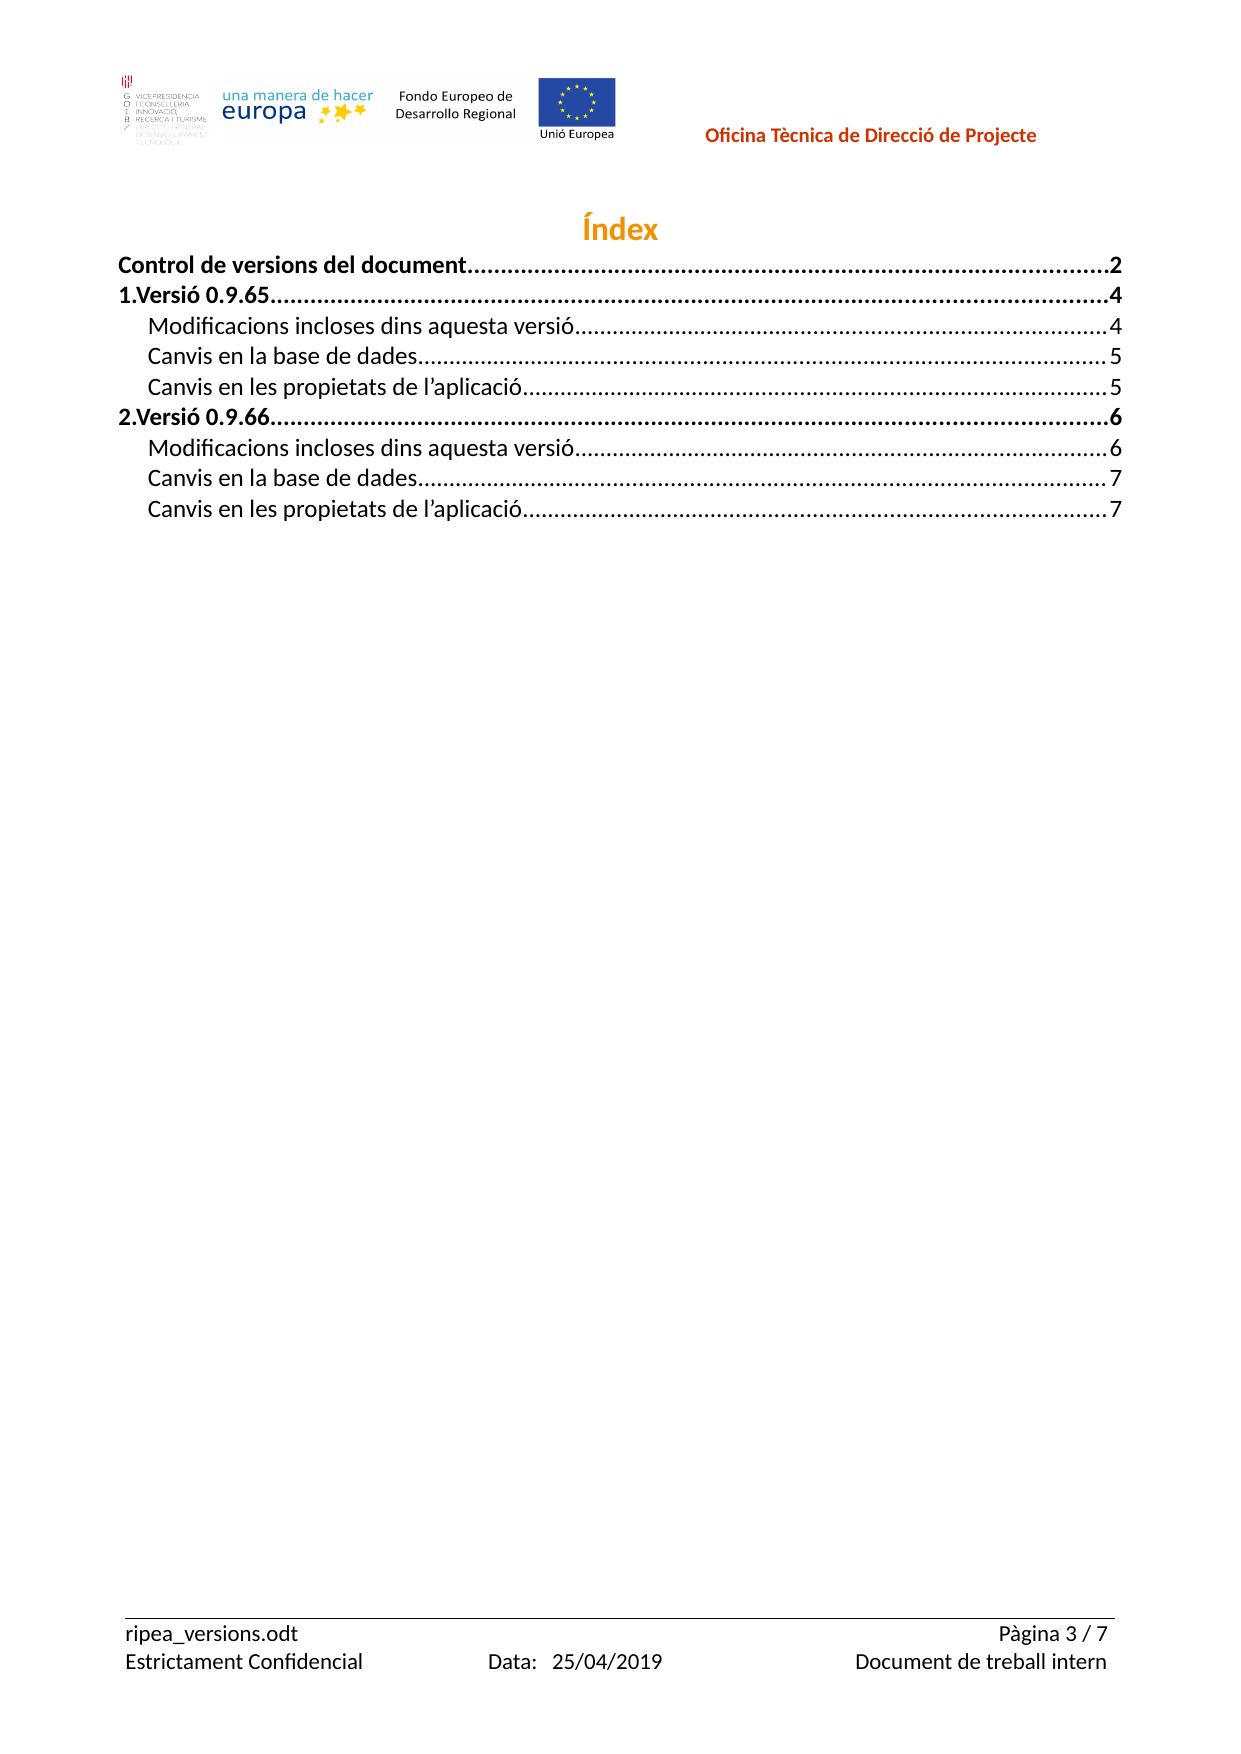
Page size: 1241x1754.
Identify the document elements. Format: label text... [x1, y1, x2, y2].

text Canvis en la base de dades 7 [148, 463, 1122, 493]
text Canvis en la base de dades 5 [148, 341, 1122, 371]
text Índex [118, 208, 1122, 249]
picture [219, 73, 621, 147]
picture [118, 73, 213, 147]
text Control de versions del document 2 [118, 249, 1122, 279]
text Modificacions incloses dins aquesta versió 4 [148, 310, 1122, 341]
text Modificacions incloses dins aquesta versió 6 [148, 432, 1122, 463]
text 1.Versió 0.9.65 4 [118, 279, 1122, 310]
text 2.Versió 0.9.66 6 [118, 402, 1122, 432]
text Canvis en les propietats de l’aplicació 5 [148, 371, 1122, 402]
text Canvis en les propietats de l’aplicació 7 [148, 493, 1122, 524]
